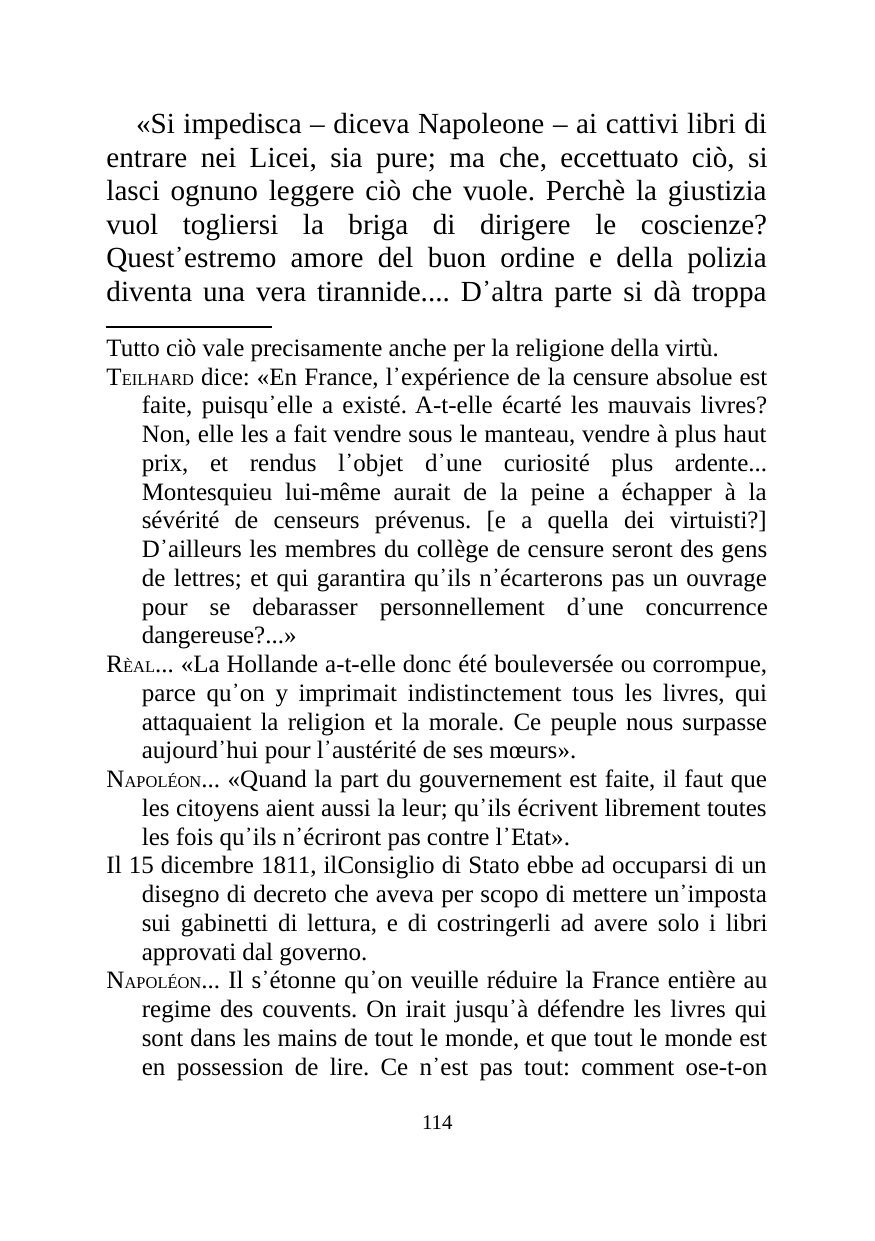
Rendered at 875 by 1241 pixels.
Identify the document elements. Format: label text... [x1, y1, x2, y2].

text Tutto ciò vale precisamente anche per la religione della virtù. [106, 333, 768, 362]
text «Si impedisca – diceva Napoleone – ai cattivi libri di entrare nei Licei, sia pure; ma che, eccettuato ciò, si lasci ognuno leggere ciò che vuole. Perchè la giustizia vuol togliersi la briga di dirigere le coscienze? Quest᾽estremo amore del buon ordine e della polizia diventa una vera tirannide.... D᾽altra parte si dà troppa [106, 106, 768, 307]
text Teilhard dice: «En France, l᾽expérience de la censure absolue est faite, puisqu᾽elle a existé. A-t-elle écarté les mauvais livres? Non, elle les a fait vendre sous le manteau, vendre à plus haut prix, et rendus l᾽objet d᾽une curiosité plus ardente... Montesquieu lui-même aurait de la peine a échapper à la sévérité de censeurs prévenus. [e a quella dei virtuisti?] D᾽ailleurs les membres du collège de censure seront des gens de lettres; et qui garantira qu᾽ils n᾽écarterons pas un ouvrage pour se debarasser personnellement d᾽une concurrence dangereuse?...» [106, 362, 768, 649]
text Napoléon... «Quand la part du gouvernement est faite, il faut que les citoyens aient aussi la leur; qu᾽ils écrivent librement toutes les fois qu᾽ils n᾽écriront pas contre l᾽Etat». [106, 764, 768, 850]
text Napoléon... Il s᾽étonne qu᾽on veuille réduire la France entière au regime des couvents. On irait jusqu᾽à défendre les livres qui sont dans les mains de tout le monde, et que tout le monde est en possession de lire. Ce n᾽est pas tout: comment ose-t-on [106, 965, 768, 1080]
text Il 15 dicembre 1811, ilConsiglio di Stato ebbe ad occuparsi di un disegno di decreto che aveva per scopo di mettere un᾽imposta sui gabinetti di lettura, e di costringerli ad avere solo i libri approvati dal governo. [106, 850, 768, 965]
text Rèal... «La Hollande a-t-elle donc été bouleversée ou corrompue, parce qu᾽on y imprimait indistinctement tous les livres, qui attaquaient la religion et la morale. Ce peuple nous surpasse aujourd᾽hui pour l᾽austérité de ses mœurs». [106, 649, 768, 764]
